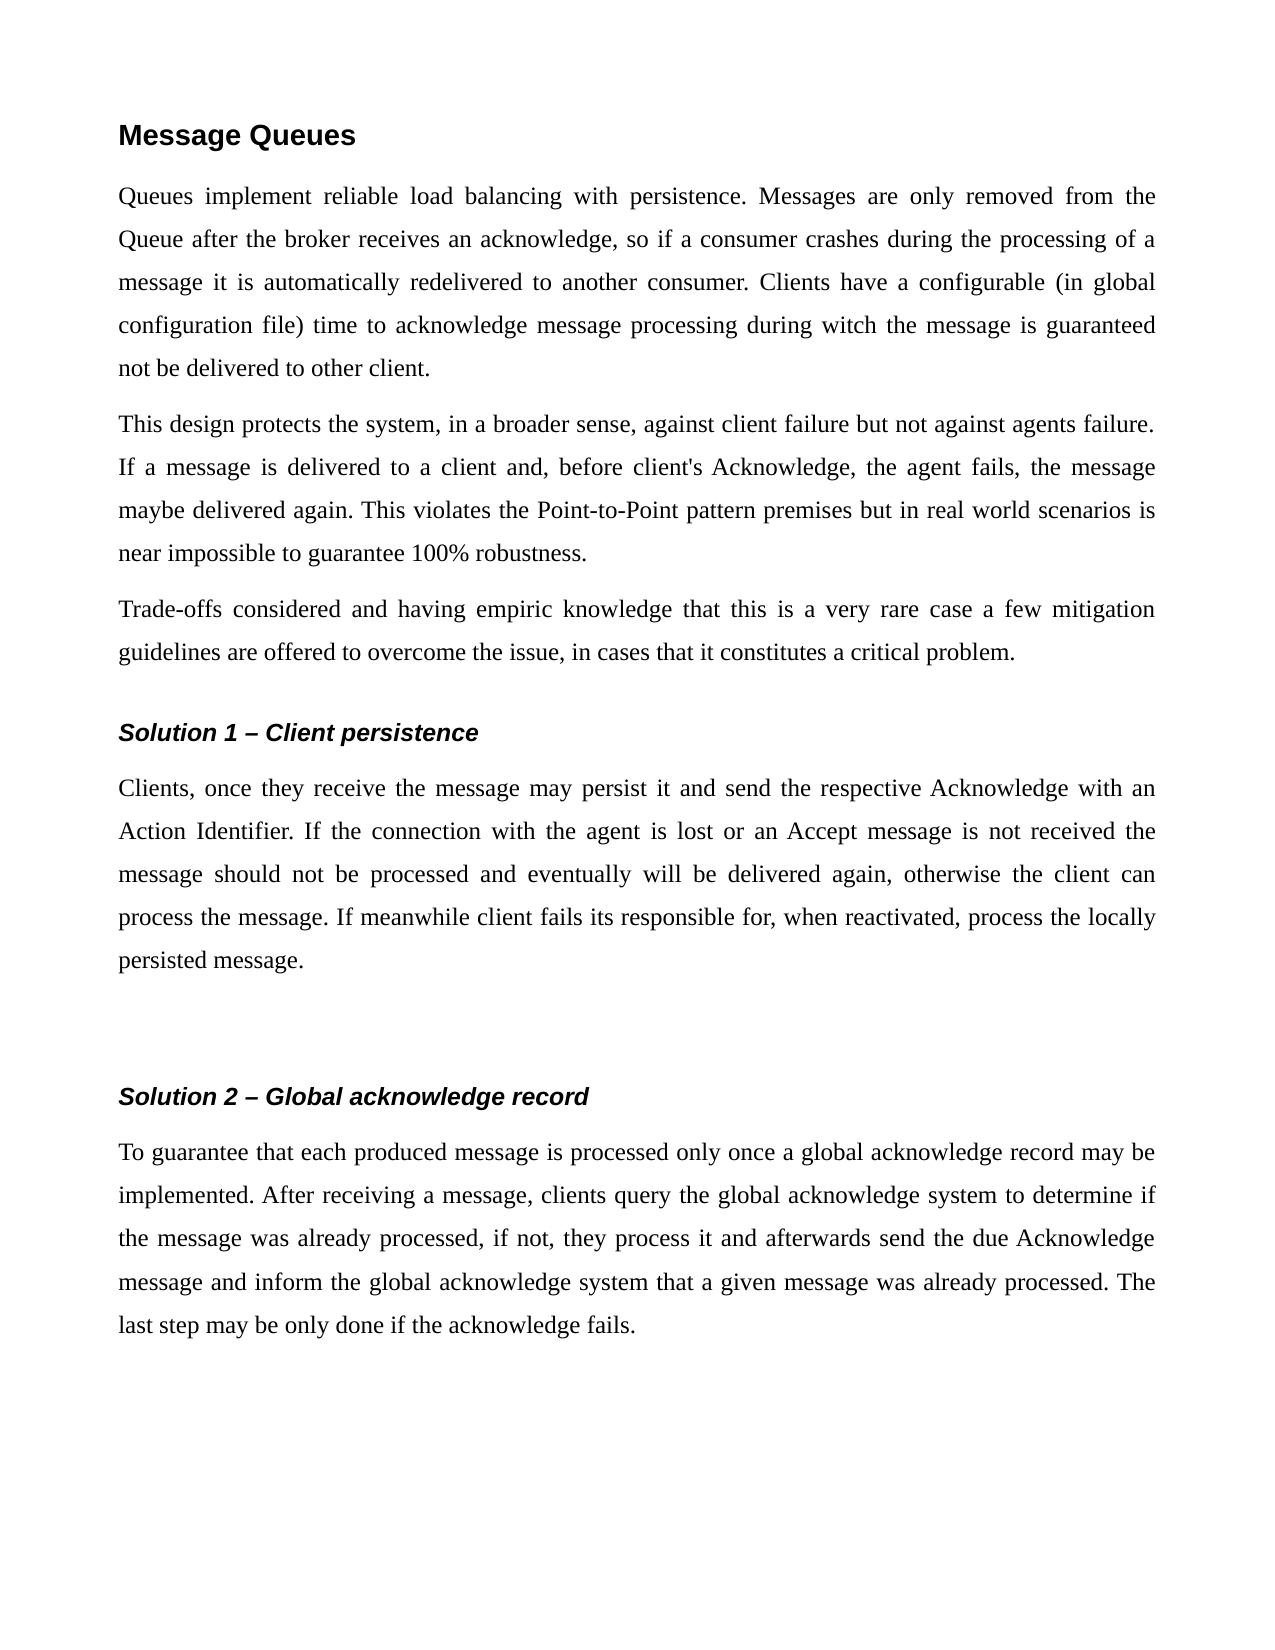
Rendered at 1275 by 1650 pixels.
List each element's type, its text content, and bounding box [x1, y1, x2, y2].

subtitle Solution 2 – Global acknowledge record [118, 1082, 1157, 1110]
text Clients, once they receive the message may persist it and send the respective Acknowledge with an Action Identifier. If the connection with the agent is lost or an Accept message is not received the message should not be processed and eventually will be delivered again, otherwise the client can process the message. If meanwhile client fails its responsible for, when reactivated, process the locally persisted message. [118, 773, 1157, 974]
subtitle Solution 1 – Client persistence [118, 718, 1157, 746]
text Queues implement reliable load balancing with persistence. Messages are only removed from the Queue after the broker receives an acknowledge, so if a consumer crashes during the processing of a message it is automatically redelivered to another consumer. Clients have a configurable (in global configuration file) time to acknowledge message processing during witch the message is guaranteed not be delivered to other client. [118, 181, 1157, 382]
text Trade-offs considered and having empiric knowledge that this is a very rare case a few mitigation guidelines are offered to overcome the issue, in cases that it constitutes a critical problem. [118, 594, 1157, 666]
text To guarantee that each produced message is processed only once a global acknowledge record may be implemented. After receiving a message, clients query the global acknowledge system to determine if the message was already processed, if not, they process it and afterwards send the due Acknowledge message and inform the global acknowledge system that a given message was already processed. The last step may be only done if the acknowledge fails. [118, 1137, 1157, 1338]
subtitle Message Queues [118, 118, 1157, 152]
text This design protects the system, in a broader sense, against client failure but not against agents failure. If a message is delivered to a client and, before client's Acknowledge, the agent fails, the message maybe delivered again. This violates the Point-to-Point pattern premises but in real world scenarios is near impossible to guarantee 100% robustness. [118, 409, 1157, 567]
